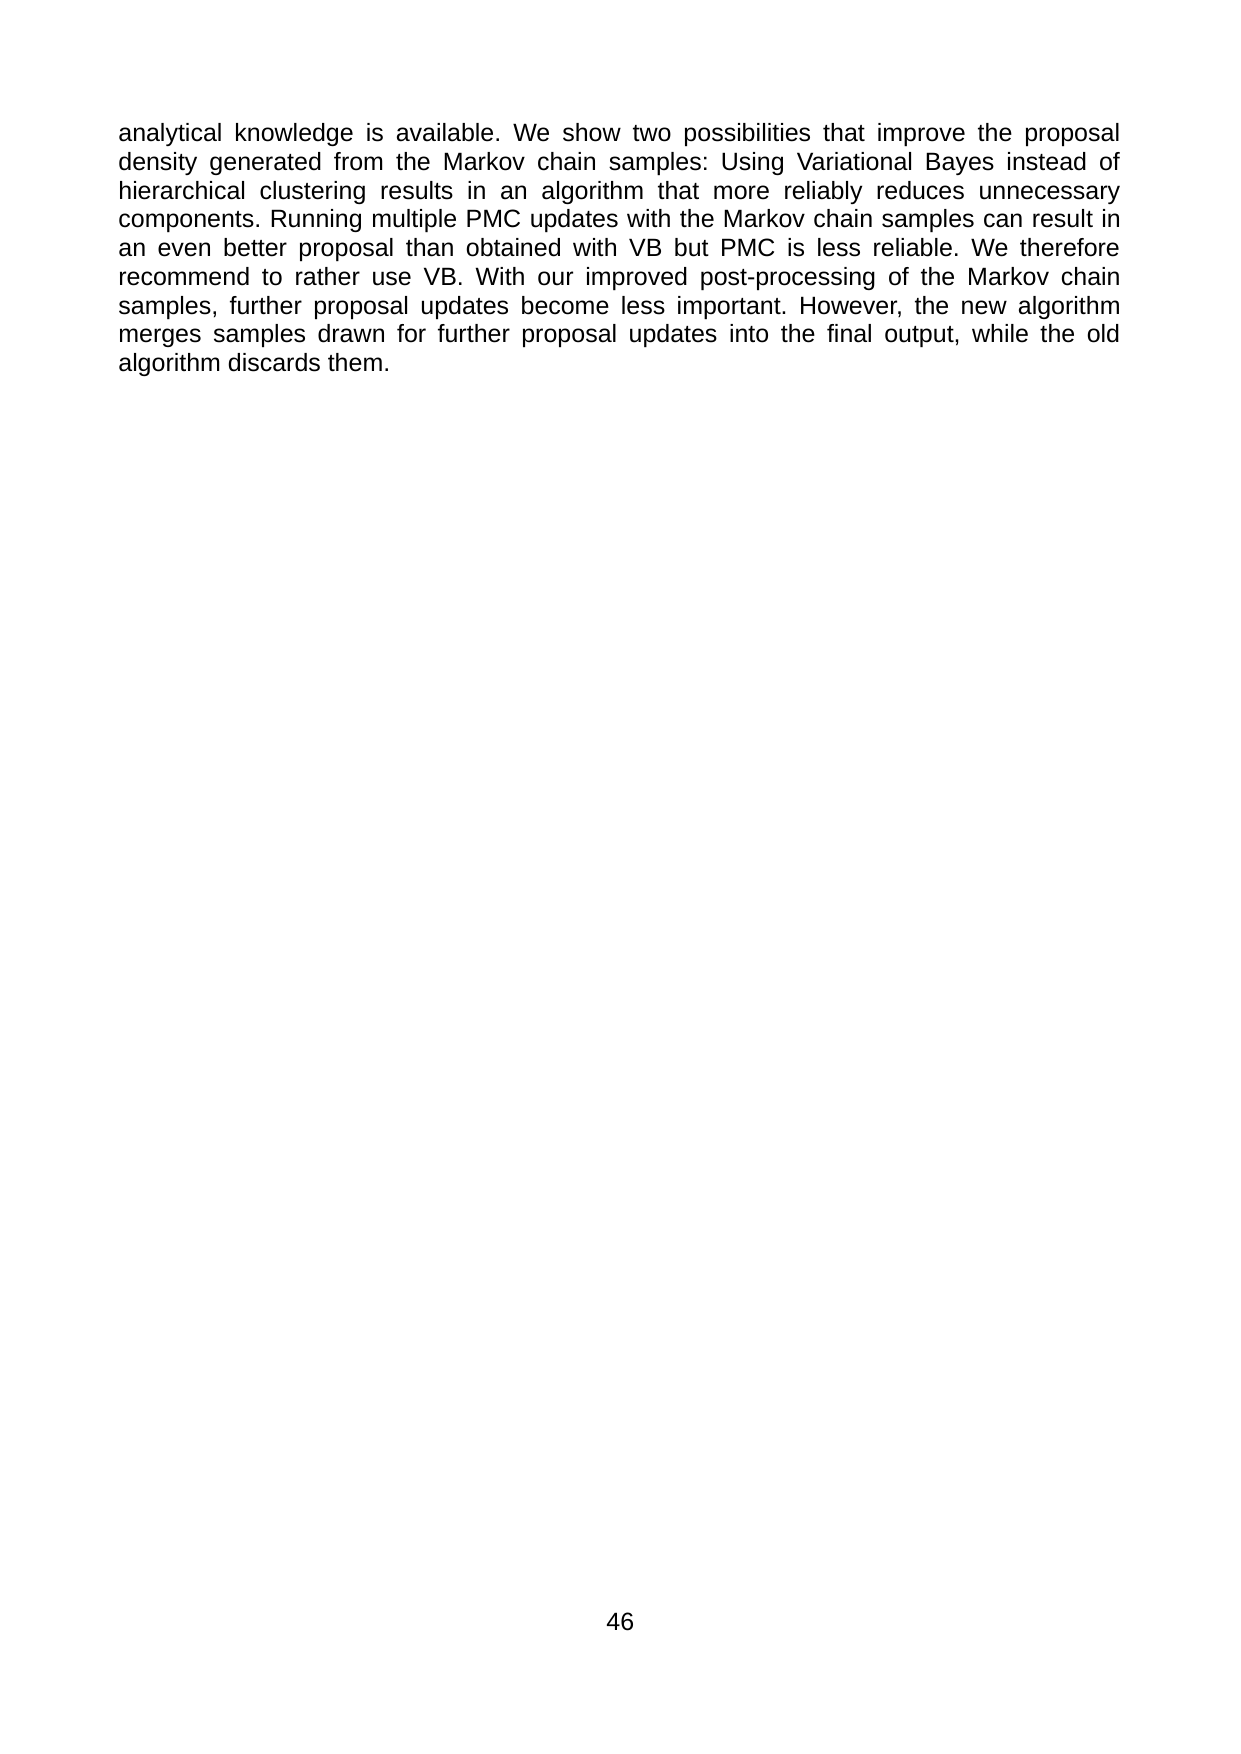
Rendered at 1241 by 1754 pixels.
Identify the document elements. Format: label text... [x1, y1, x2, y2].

text analytical knowledge is available. We show two possibilities that improve the proposal density generated from the Markov chain samples: Using Variational Bayes instead of hierarchical clustering results in an algorithm that more reliably reduces unnecessary components. Running multiple PMC updates with the Markov chain samples can result in an even better proposal than obtained with VB but PMC is less reliable. We therefore recommend to rather use VB. With our improved post-processing of the Markov chain samples, further proposal updates become less important. However, the new algorithm merges samples drawn for further proposal updates into the final output, while the old algorithm discards them. [118, 118, 1122, 377]
